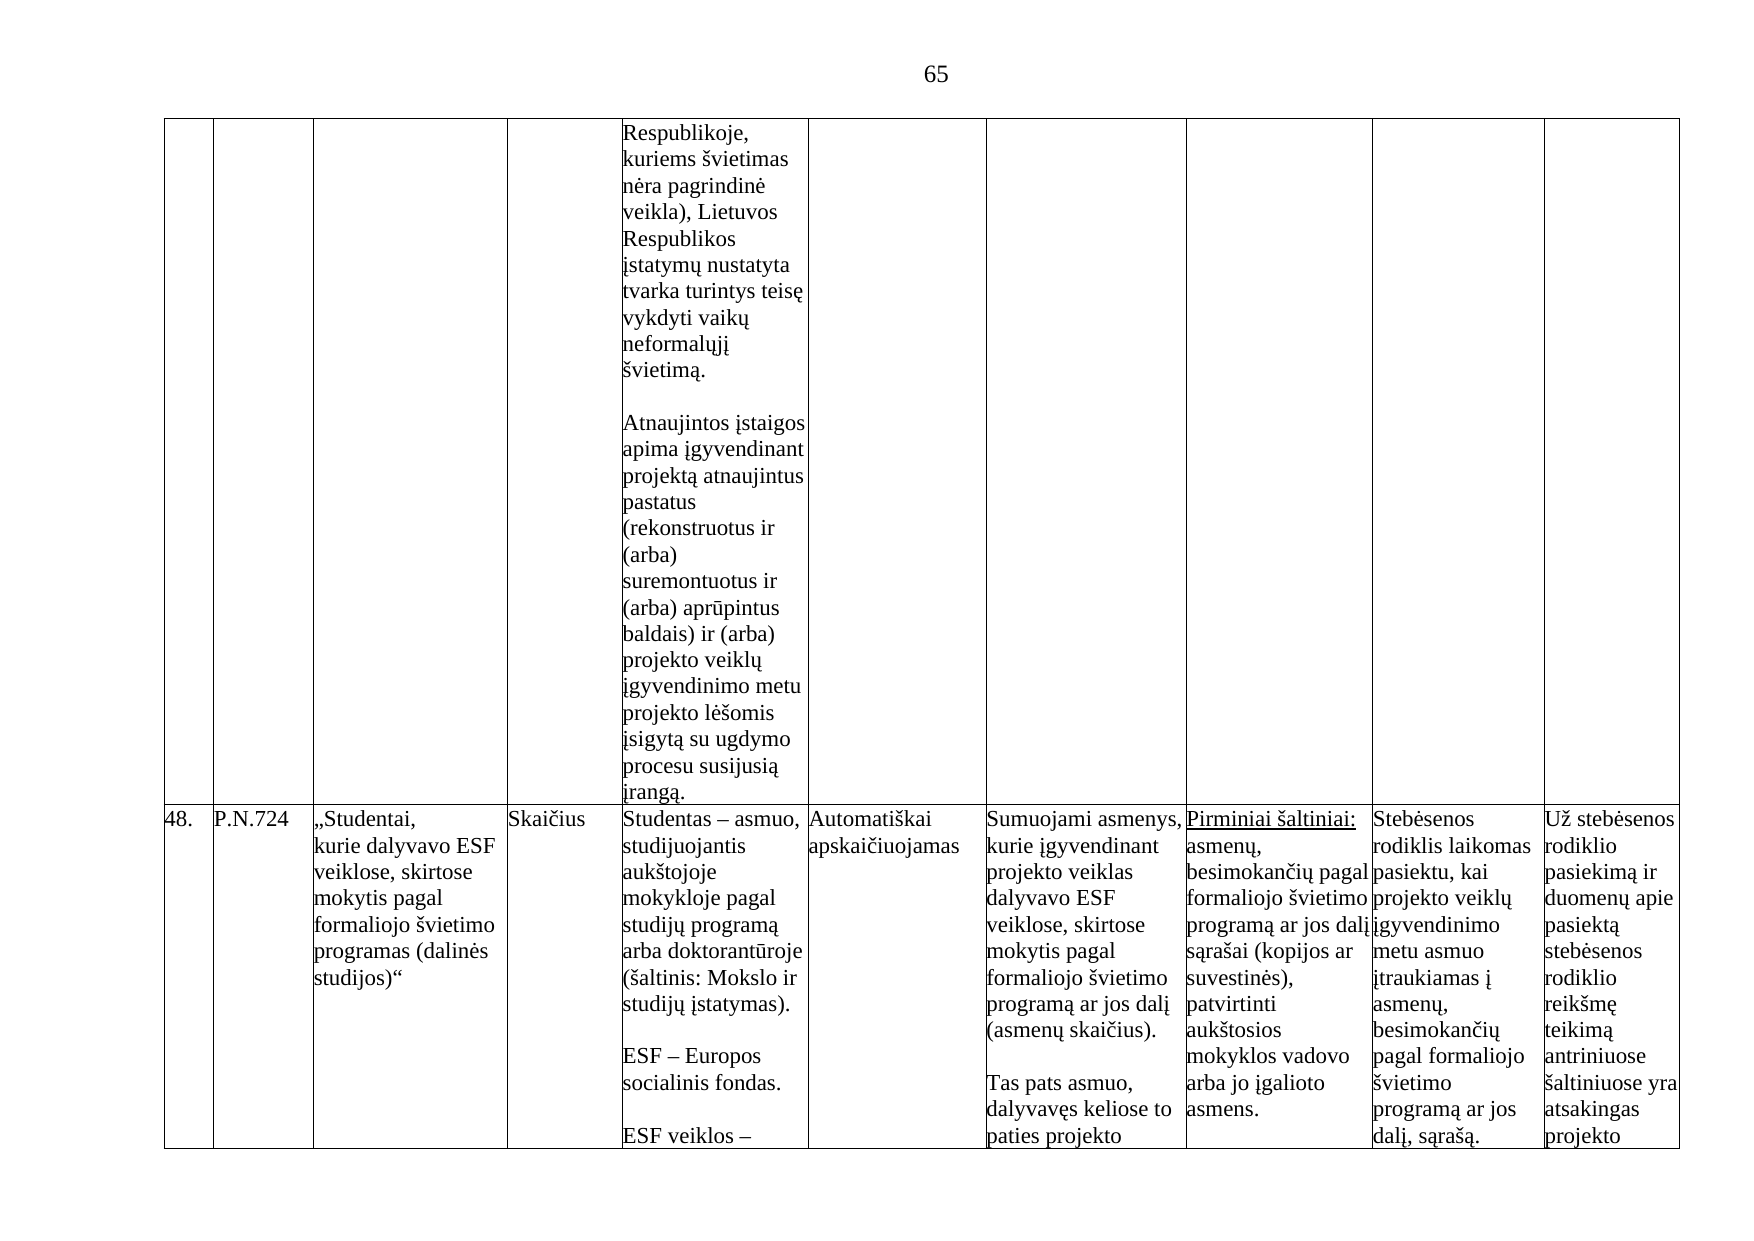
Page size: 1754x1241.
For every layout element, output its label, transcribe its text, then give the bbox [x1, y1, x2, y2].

table_cell „Studentai, kurie dalyvavo ESF veiklose, skirtose mokytis pagal formaliojo švietimo programas (dalinės studijos)“ [314, 805, 507, 1148]
table_cell Studentas – asmuo, studijuojantis aukštojoje mokykloje pagal studijų programą arba doktorantūroje (šaltinis: Mokslo ir studijų įstatymas). ESF – Europos socialinis fondas. ESF veiklos – [623, 805, 808, 1148]
table_cell [809, 119, 986, 804]
table_cell Respublikoje, kuriems švietimas nėra pagrindinė veikla), Lietuvos Respublikos įstatymų nustatyta tvarka turintys teisę vykdyti vaikų neformalųjį švietimą. Atnaujintos įstaigos apima įgyvendinant projektą atnaujintus pastatus (rekonstruotus ir (arba) suremontuotus ir (arba) aprūpintus baldais) ir (arba) projekto veiklų įgyvendinimo metu projekto lėšomis įsigytą su ugdymo procesu susijusią įrangą. [623, 119, 808, 804]
table_cell Už stebėsenos rodiklio pasiekimą ir duomenų apie pasiektą stebėsenos rodiklio reikšmę teikimą antriniuose šaltiniuose yra atsakingas projekto [1545, 805, 1679, 1148]
table_cell Stebėsenos rodiklis laikomas pasiektu, kai projekto veiklų įgyvendinimo metu asmuo įtraukiamas į asmenų, besimokančių pagal formaliojo švietimo programą ar jos dalį, sąrašą. [1373, 805, 1544, 1148]
table_cell [987, 119, 1186, 804]
table_cell [214, 119, 313, 804]
table_cell 48. [165, 805, 213, 1148]
table_cell [165, 119, 213, 804]
table_cell Automatiškai apskaičiuojamas [809, 805, 986, 1148]
table_cell Skaičius [508, 805, 622, 1148]
table_cell Pirminiai šaltiniai: asmenų, besimokančių pagal formaliojo švietimo programą ar jos dalį sąrašai (kopijos ar suvestinės), patvirtinti aukštosios mokyklos vadovo arba jo įgalioto asmens. [1187, 805, 1372, 1148]
table_cell P.N.724 [214, 805, 313, 1148]
table_cell [1373, 119, 1544, 804]
table_cell [314, 119, 507, 804]
table_cell [1187, 119, 1372, 804]
table_cell [1545, 119, 1679, 804]
table_cell Sumuojami asmenys, kurie įgyvendinant projekto veiklas dalyvavo ESF veiklose, skirtose mokytis pagal formaliojo švietimo programą ar jos dalį (asmenų skaičius). Tas pats asmuo, dalyvavęs keliose to paties projekto [987, 805, 1186, 1148]
table_cell [508, 119, 622, 804]
